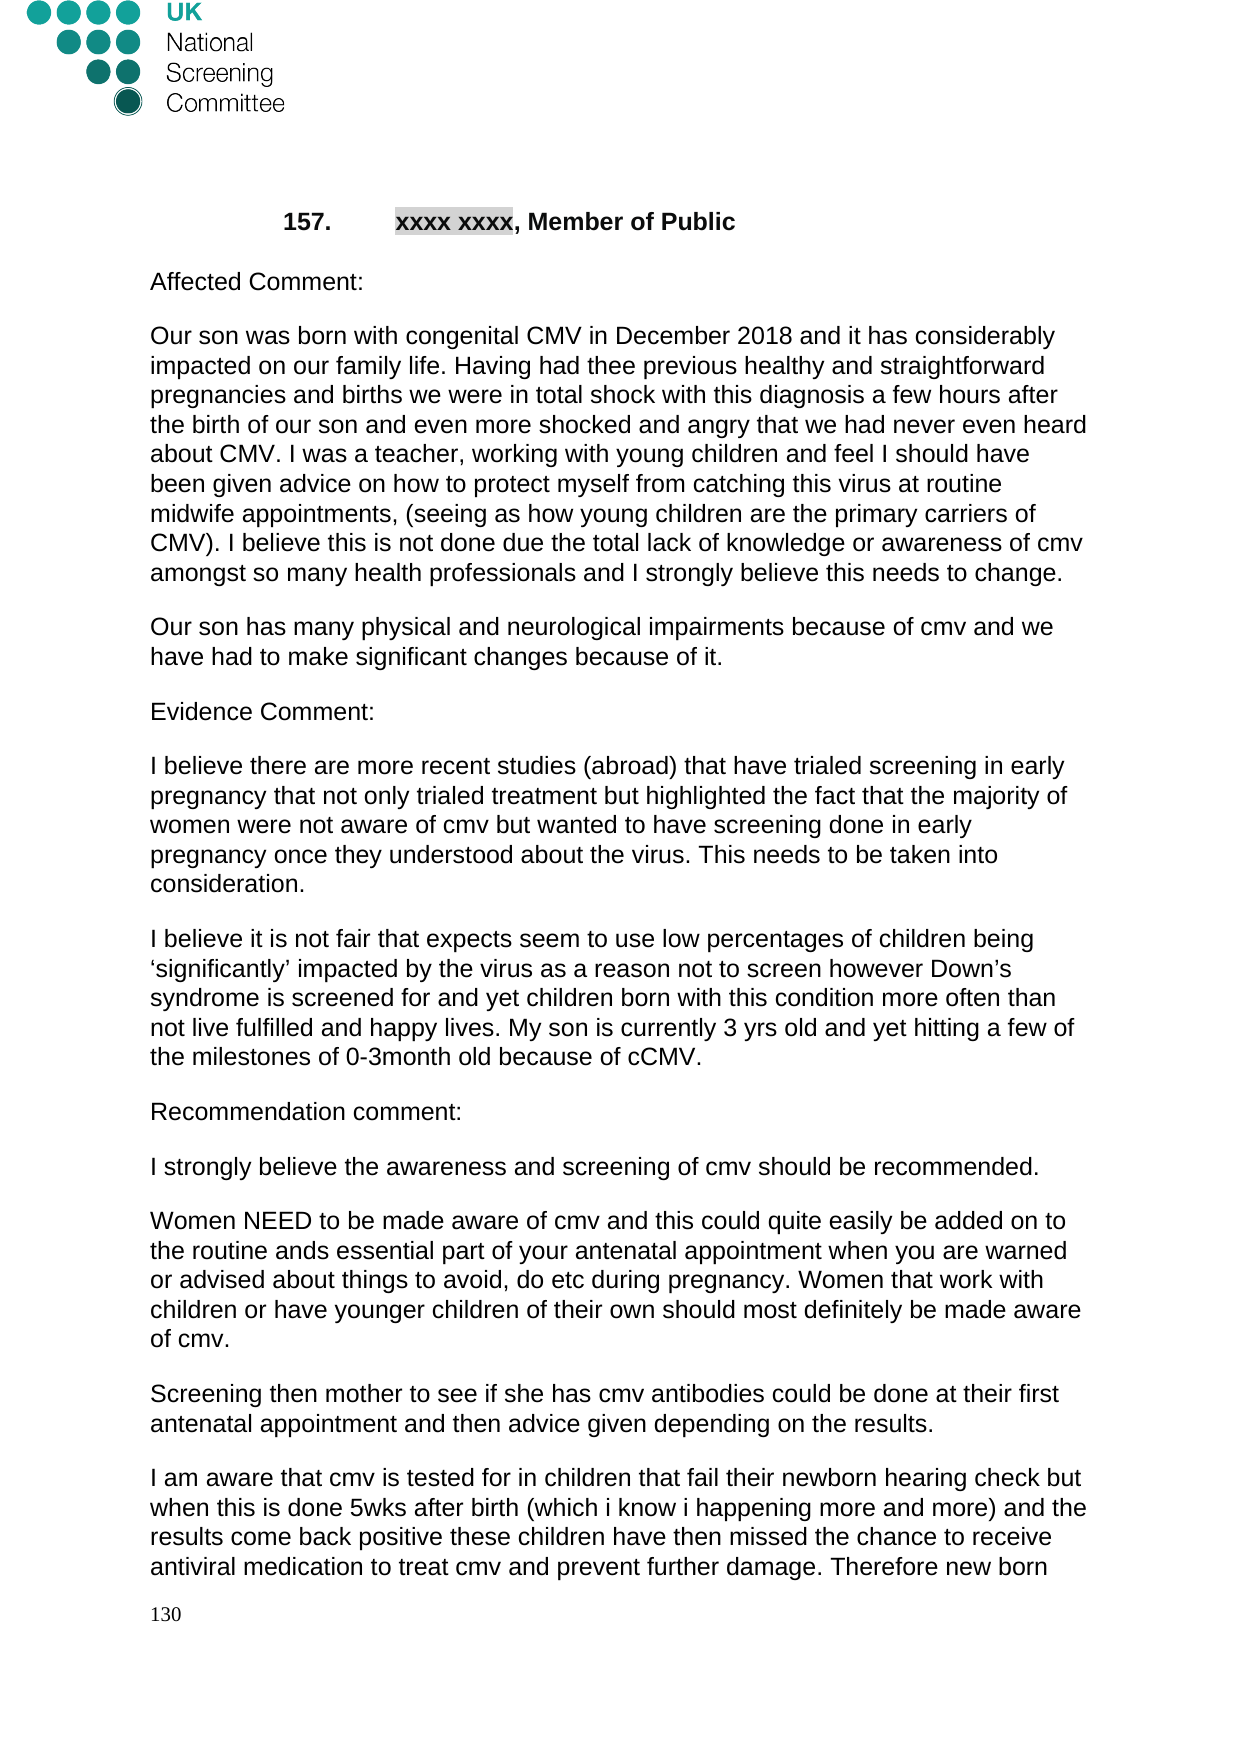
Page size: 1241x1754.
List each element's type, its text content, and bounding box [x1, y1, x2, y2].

text Women NEED to be made aware of cmv and this could quite easily be added on to the routine ands essential part of your antenatal appointment when you are warned or advised about things to avoid, do etc during pregnancy. Women that work with children or have younger children of their own should most definitely be made aware of cmv. [150, 1206, 1090, 1353]
text Our son has many physical and neurological impairments because of cmv and we have had to make significant changes because of it. [150, 612, 1090, 671]
text I believe there are more recent studies (abroad) that have trialed screening in early pregnancy that not only trialed treatment but highlighted the fact that the majority of women were not aware of cmv but wanted to have screening done in early pregnancy once they understood about the virus. This needs to be taken into consideration. [150, 751, 1090, 898]
text Evidence Comment: [150, 697, 1090, 725]
text Recommendation comment: [150, 1097, 1090, 1126]
text I am aware that cmv is tested for in children that fail their newborn hearing check but when this is done 5wks after birth (which i know i happening more and more) and the results come back positive these children have then missed the chance to receive antiviral medication to treat cmv and prevent further damage. Therefore new born [150, 1463, 1090, 1581]
list xxxx xxxx, Member of Public [283, 196, 1090, 235]
text I strongly believe the awareness and screening of cmv should be recommended. [150, 1152, 1090, 1180]
text Affected Comment: [150, 267, 1090, 295]
text Our son was born with congenital CMV in December 2018 and it has considerably impacted on our family life. Having had thee previous healthy and straightforward pregnancies and births we were in total shock with this diagnosis a few hours after the birth of our son and even more shocked and angry that we had never even heard about CMV. I was a teacher, working with young children and feel I should have been given advice on how to protect myself from catching this virus at routine midwife appointments, (seeing as how young children are the primary carriers of CMV). I believe this is not done due the total lack of knowledge or awareness of cmv amongst so many health professionals and I strongly believe this needs to change. [150, 321, 1090, 587]
text I believe it is not fair that expects seem to use low percentages of children being ‘significantly’ impacted by the virus as a reason not to screen however Down’s syndrome is screened for and yet children born with this condition more often than not live fulfilled and happy lives. My son is currently 3 yrs old and yet hitting a few of the milestones of 0-3month old because of cCMV. [150, 924, 1090, 1071]
text Screening then mother to see if she has cmv antibodies could be done at their first antenatal appointment and then advice given depending on the results. [150, 1379, 1090, 1437]
